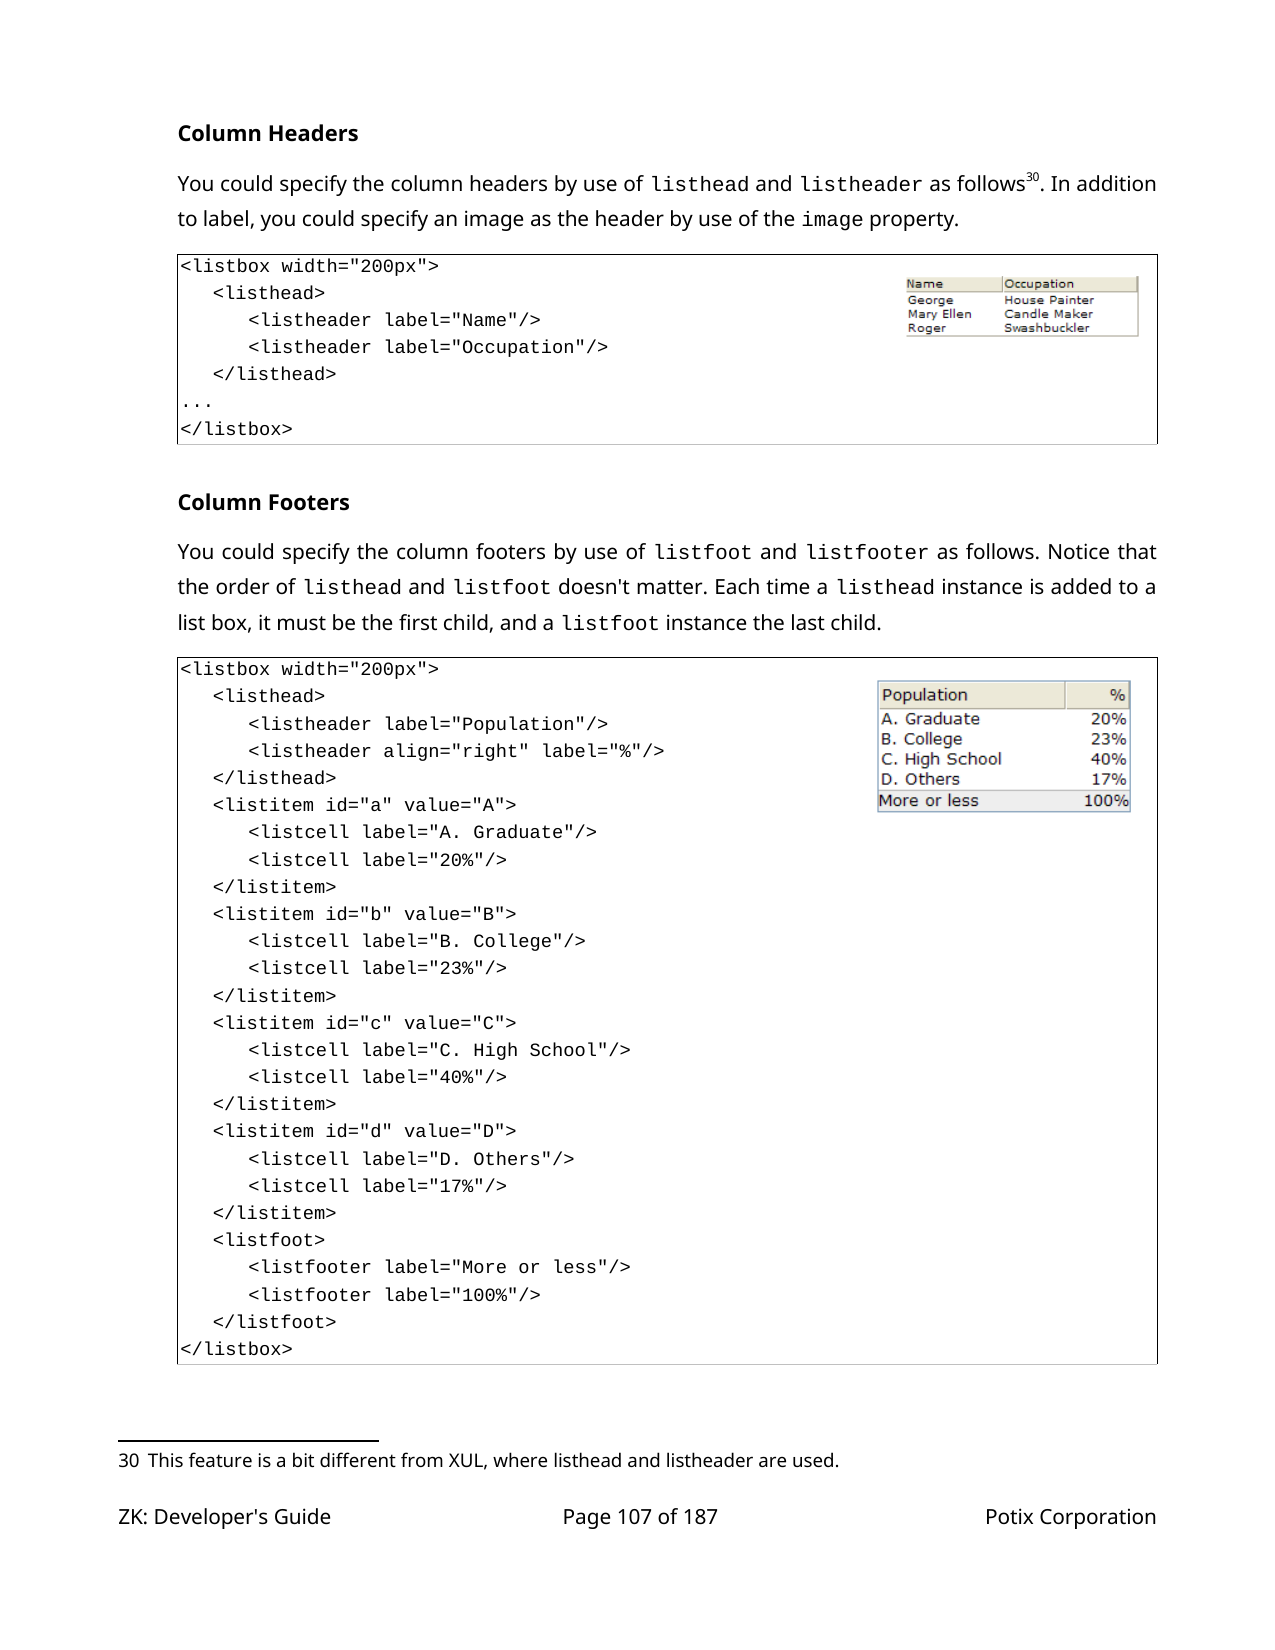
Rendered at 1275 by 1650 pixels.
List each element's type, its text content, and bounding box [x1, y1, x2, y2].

text </listfoot> [178, 1310, 1157, 1334]
text ... [178, 389, 1157, 414]
text [1136, 766, 1157, 790]
text <listfooter label="More or less"/> [178, 1255, 1157, 1279]
text </listbox> [178, 1337, 1157, 1364]
text <listcell label="C. High School"/> [178, 1038, 1157, 1062]
text <listcell label="17%"/> [178, 1174, 1157, 1198]
text <listitem id="b" value="B"> [178, 902, 1157, 926]
text </listitem> [178, 1092, 1157, 1116]
text </listhead> [178, 766, 875, 790]
text </listitem> [178, 875, 1157, 899]
subtitle Column Headers [177, 118, 1157, 148]
text </listitem> [178, 983, 1157, 1008]
text <listheader align="right" label="%"/> [178, 739, 875, 763]
text <listbox width="200px"> [178, 658, 1157, 681]
text <listheader label="Name"/> [178, 308, 902, 332]
text You could specify the column headers by use of listhead and listheader as follows. In addition to label, you could specify an image as the header by use of the image property. [177, 169, 1157, 233]
text <listitem id="d" value="D"> [178, 1119, 1157, 1144]
text This feature is a bit different from XUL, where listhead and listheader are used. [118, 1447, 1157, 1473]
text </listitem> [178, 1201, 1157, 1225]
text </listbox> [178, 417, 1157, 444]
text <listcell label="B. College"/> [178, 929, 1157, 953]
text <listitem id="a" value="A"> [178, 793, 1157, 817]
text <listcell label="D. Others"/> [178, 1147, 1157, 1171]
subtitle Column Footers [177, 486, 1157, 516]
picture [902, 275, 1141, 339]
text <listfoot> [178, 1228, 1157, 1252]
text <listcell label="23%"/> [178, 956, 1157, 981]
text <listitem id="c" value="C"> [178, 1011, 1157, 1035]
text <listhead> [178, 281, 902, 305]
text <listfooter label="100%"/> [178, 1282, 1157, 1307]
text [1136, 684, 1157, 709]
text <listhead> [178, 684, 875, 709]
text <listcell label="20%"/> [178, 847, 1157, 872]
text <listheader label="Population"/> [178, 712, 875, 736]
text <listcell label="40%"/> [178, 1065, 1157, 1089]
text <listcell label="A. Graduate"/> [178, 820, 1157, 844]
text [1141, 281, 1157, 305]
text <listheader label="Occupation"/> [178, 335, 1157, 359]
text </listhead> [178, 362, 1157, 386]
text <listbox width="200px"> [178, 255, 1157, 278]
text You could specify the column footers by use of listfoot and listfooter as follows. Notice that the order of listhead and listfoot doesn't matter. Each time a listhead instance is added to a list box, it must be the first child, and a listfoot instance the last child. [177, 537, 1157, 637]
picture [875, 678, 1136, 815]
